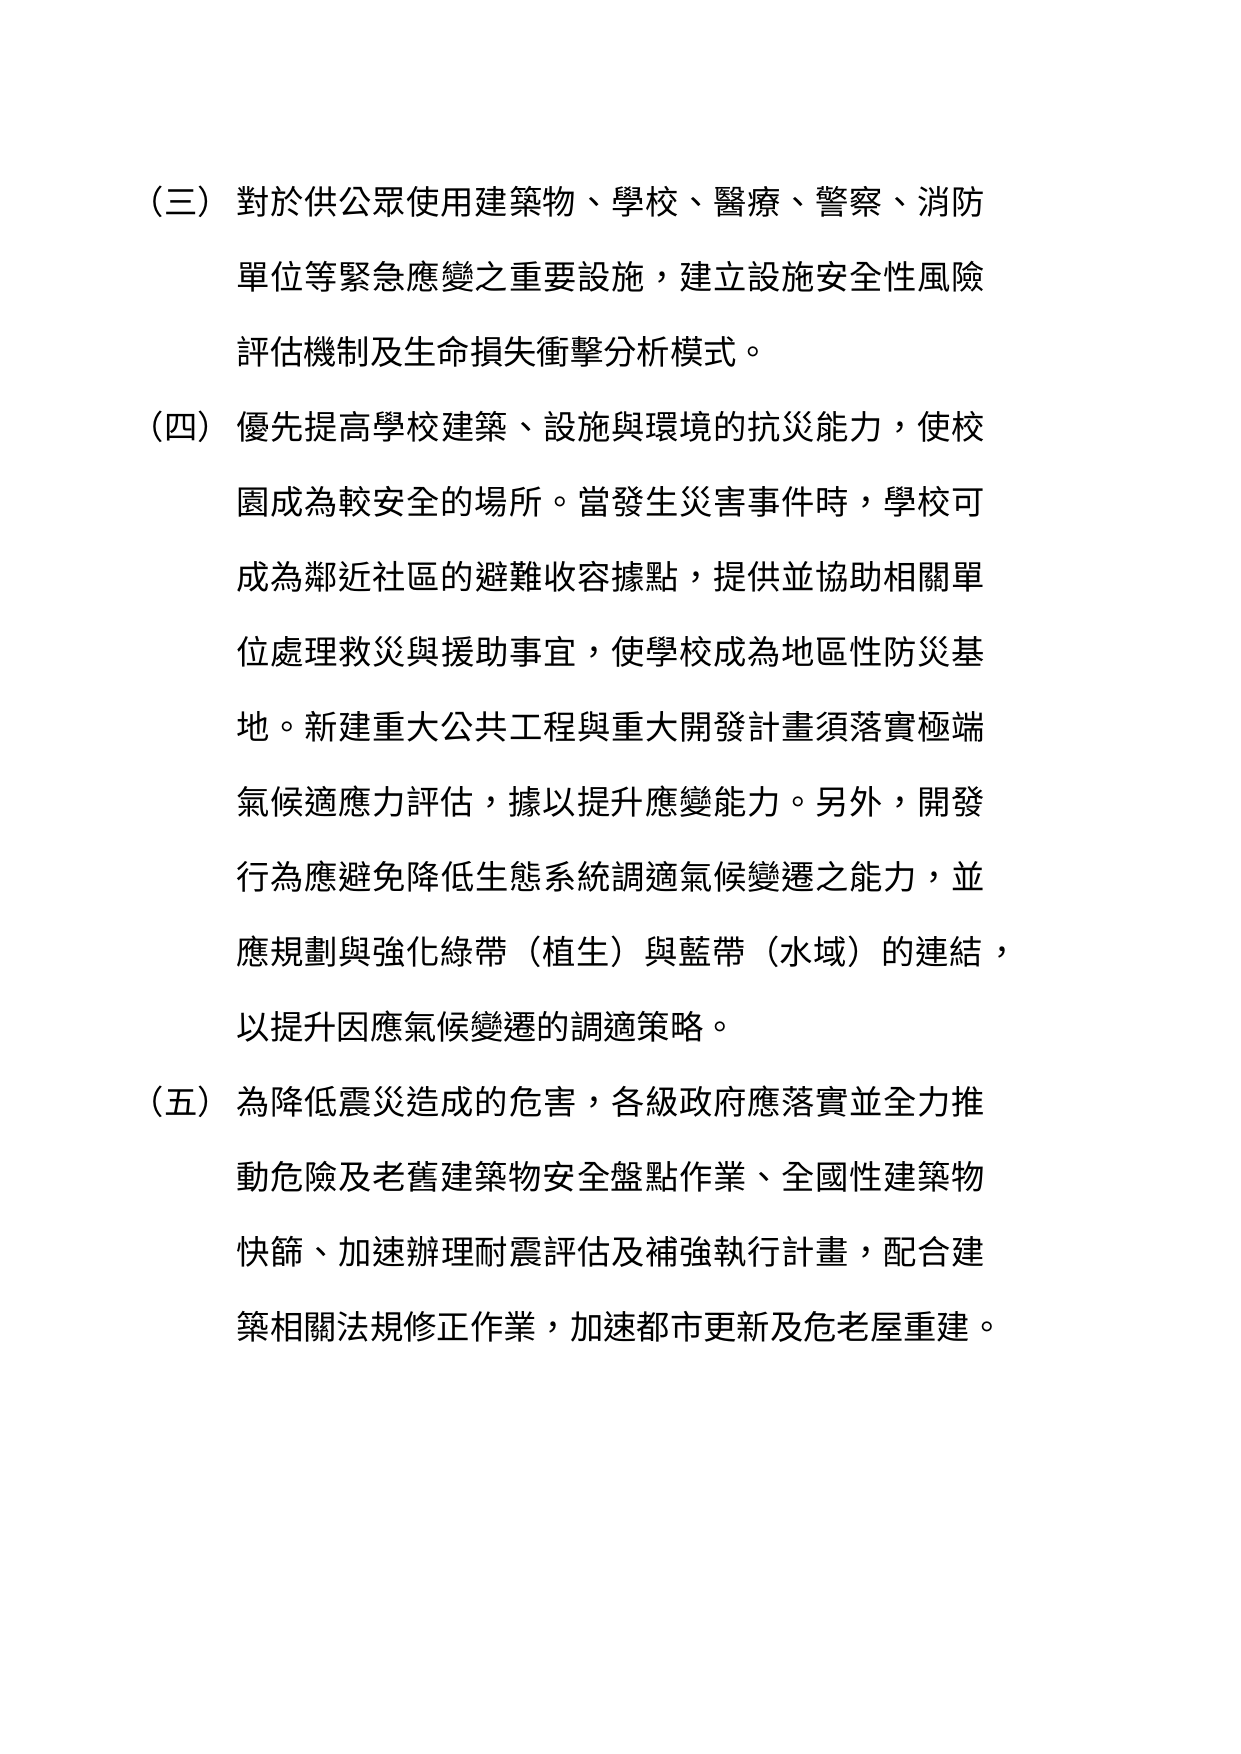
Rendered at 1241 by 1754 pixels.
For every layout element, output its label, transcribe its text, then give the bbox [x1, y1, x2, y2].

list 為降低震災造成的危害，各級政府應落實並全力推動危險及老舊建築物安全盤點作業、全國性建築物快篩、加速辦理耐震評估及補強執行計畫，配合建築相關法規修正作業，加速都市更新及危老屋重建。 [231, 1062, 985, 1362]
list 優先提高學校建築、設施與環境的抗災能力，使校園成為較安全的場所。當發生災害事件時，學校可成為鄰近社區的避難收容據點，提供並協助相關單位處理救災與援助事宜，使學校成為地區性防災基地。新建重大公共工程與重大開發計畫須落實極端氣候適應力評估，據以提升應變能力。另外，開發行為應避免降低生態系統調適氣候變遷之能力，並應規劃與強化綠帶（植生）與藍帶（水域）的連結，以提升因應氣候變遷的調適策略。 [231, 387, 985, 1062]
list 對於供公眾使用建築物、學校、醫療、警察、消防單位等緊急應變之重要設施，建立設施安全性風險評估機制及生命損失衝擊分析模式。 [231, 162, 985, 387]
